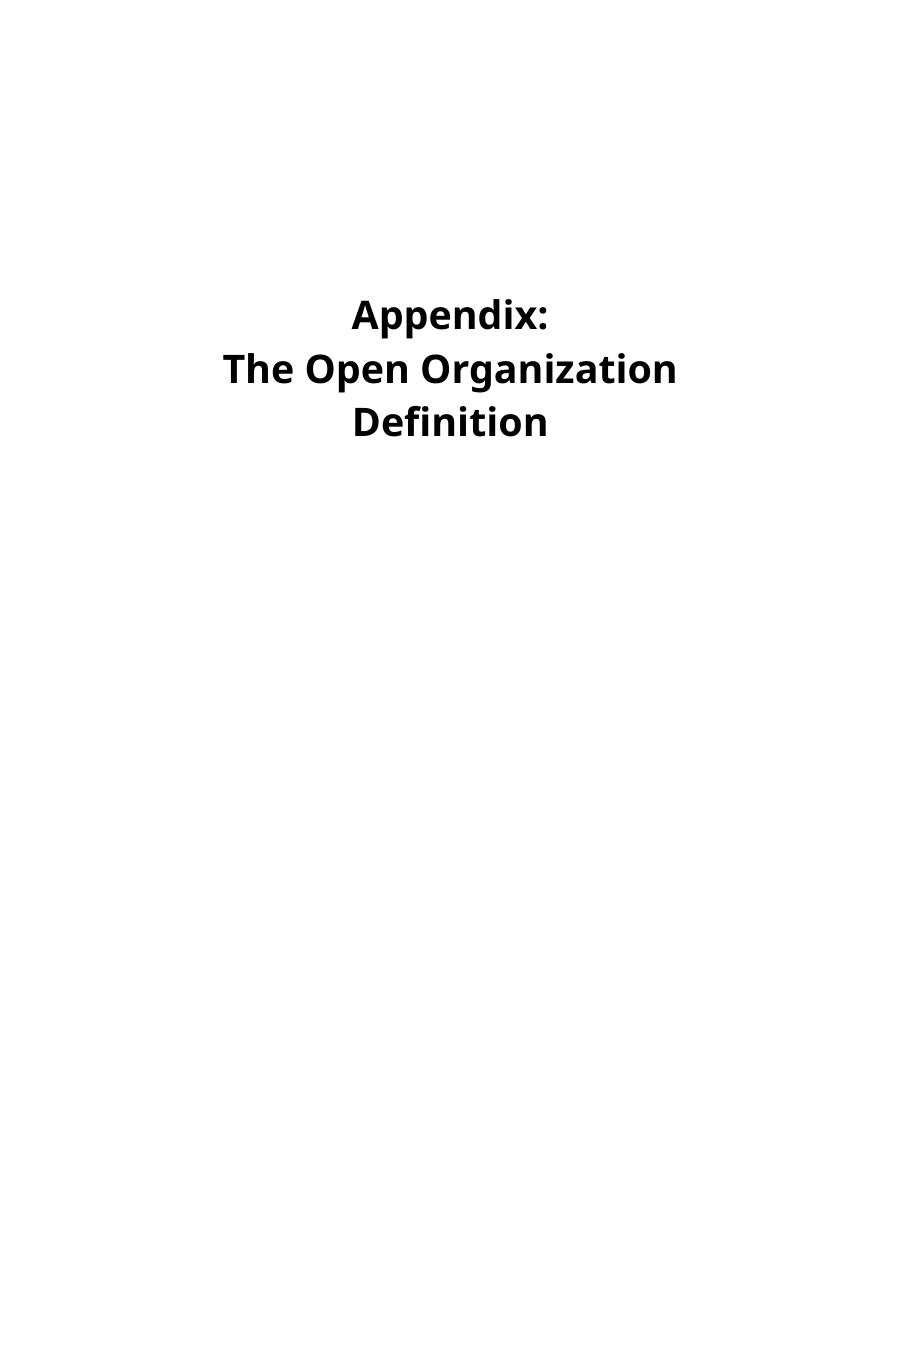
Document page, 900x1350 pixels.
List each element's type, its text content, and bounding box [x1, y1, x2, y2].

subtitle Appendix: The Open Organization Definition [120, 287, 780, 448]
